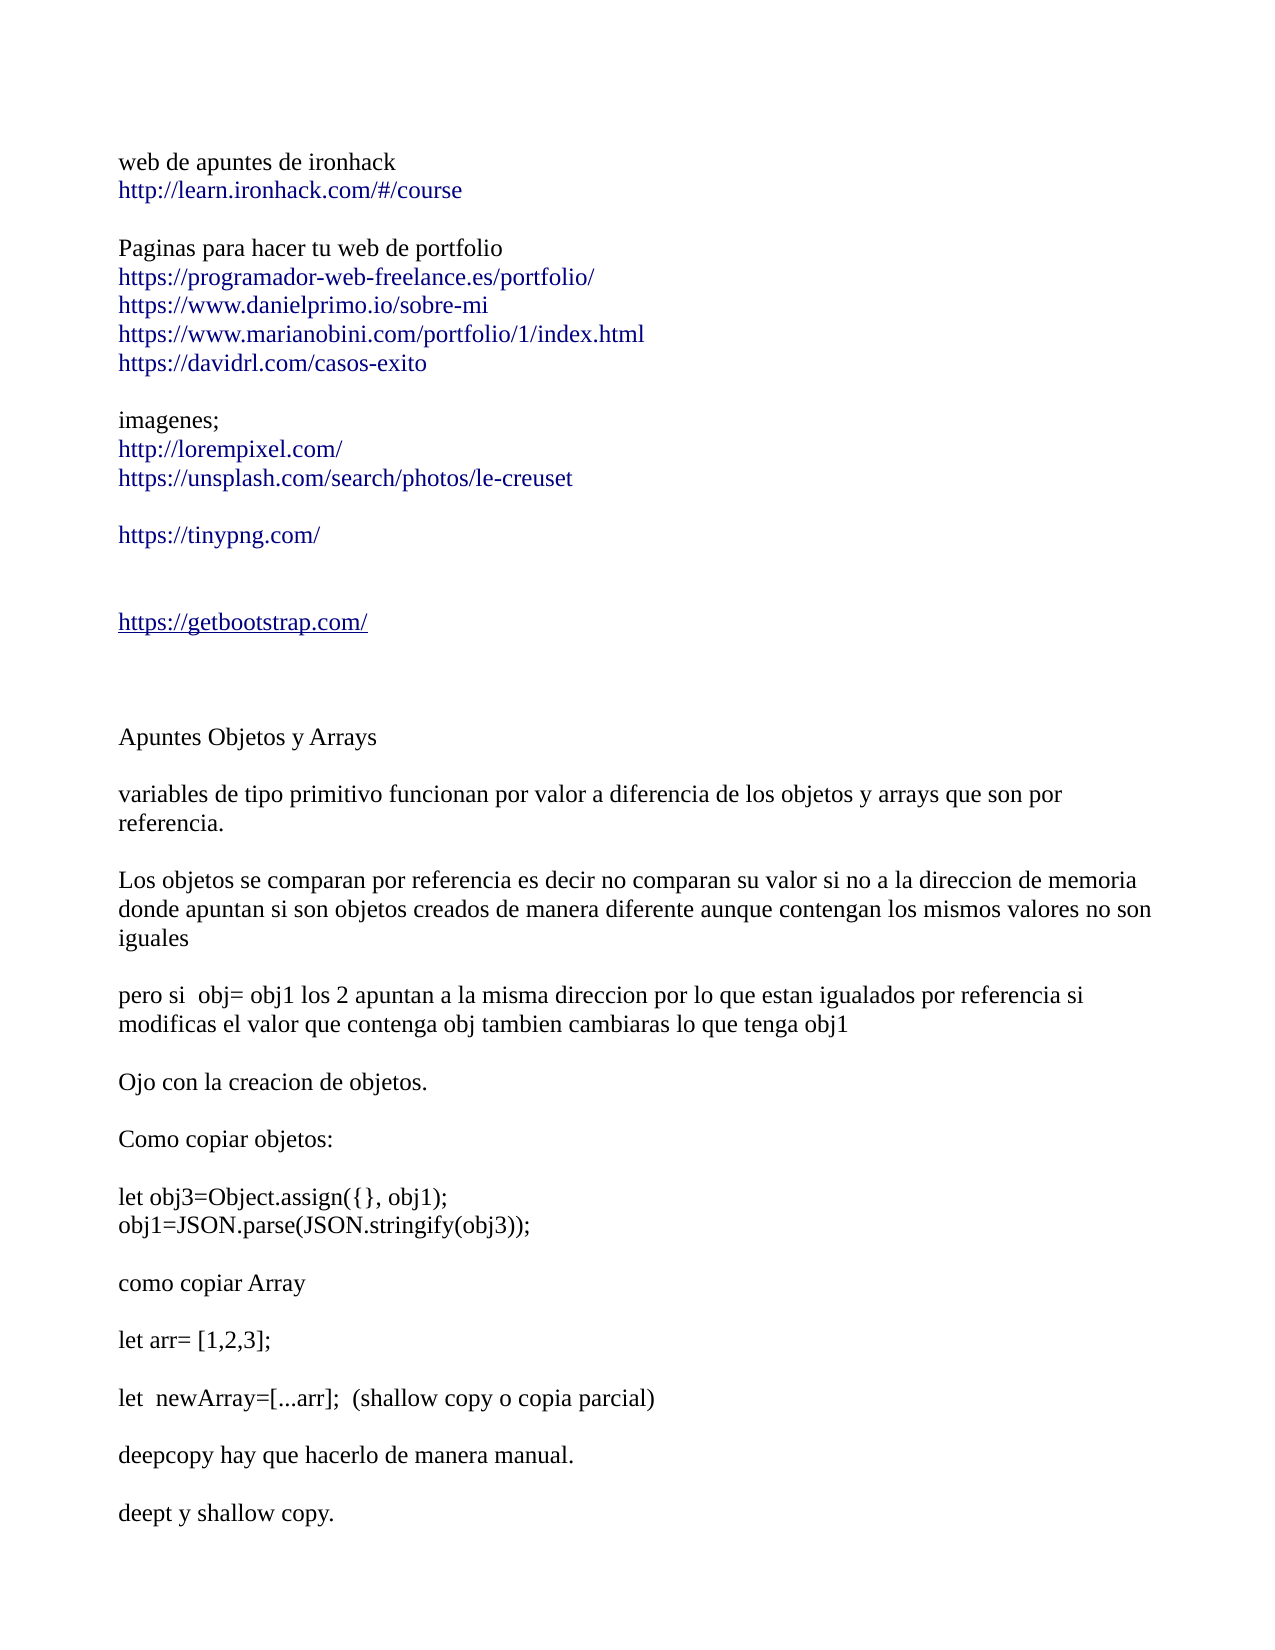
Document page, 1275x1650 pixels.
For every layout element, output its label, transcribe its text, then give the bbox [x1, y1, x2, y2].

text https://unsplash.com/search/photos/le-creuset [118, 463, 1157, 492]
text Como copiar objetos: [118, 1124, 1157, 1153]
text obj1=JSON.parse(JSON.stringify(obj3)); [118, 1211, 1157, 1239]
text deept y shallow copy. [118, 1498, 1157, 1527]
text http://learn.ironhack.com/#/course [118, 176, 1157, 204]
text imagenes; [118, 406, 1157, 434]
text Paginas para hacer tu web de portfolio [118, 233, 1157, 262]
text como copiar Array [118, 1268, 1157, 1297]
text let arr= [1,2,3]; [118, 1326, 1157, 1354]
text variables de tipo primitivo funcionan por valor a diferencia de los objetos y arrays que son por referencia. [118, 779, 1157, 837]
text https://tinypng.com/ [118, 521, 1157, 549]
text let obj3=Object.assign({}, obj1); [118, 1182, 1157, 1211]
text pero si obj= obj1 los 2 apuntan a la misma direccion por lo que estan igualados por referencia si modificas el valor que contenga obj tambien cambiaras lo que tenga obj1 [118, 981, 1157, 1038]
text deepcopy hay que hacerlo de manera manual. [118, 1441, 1157, 1469]
text Ojo con la creacion de objetos. [118, 1067, 1157, 1096]
text Los objetos se comparan por referencia es decir no comparan su valor si no a la direccion de memoria donde apuntan si son objetos creados de manera diferente aunque contengan los mismos valores no son iguales [118, 866, 1157, 952]
text web de apuntes de ironhack [118, 147, 1157, 176]
text https://www.danielprimo.io/sobre-mi [118, 291, 1157, 319]
text https://www.marianobini.com/portfolio/1/index.html [118, 319, 1157, 348]
text http://lorempixel.com/ [118, 434, 1157, 463]
text let newArray=[...arr]; (shallow copy o copia parcial) [118, 1383, 1157, 1412]
text Apuntes Objetos y Arrays [118, 722, 1157, 751]
text https://getbootstrap.com/ [118, 607, 1157, 636]
text https://davidrl.com/casos-exito [118, 348, 1157, 377]
text https://programador-web-freelance.es/portfolio/ [118, 262, 1157, 291]
